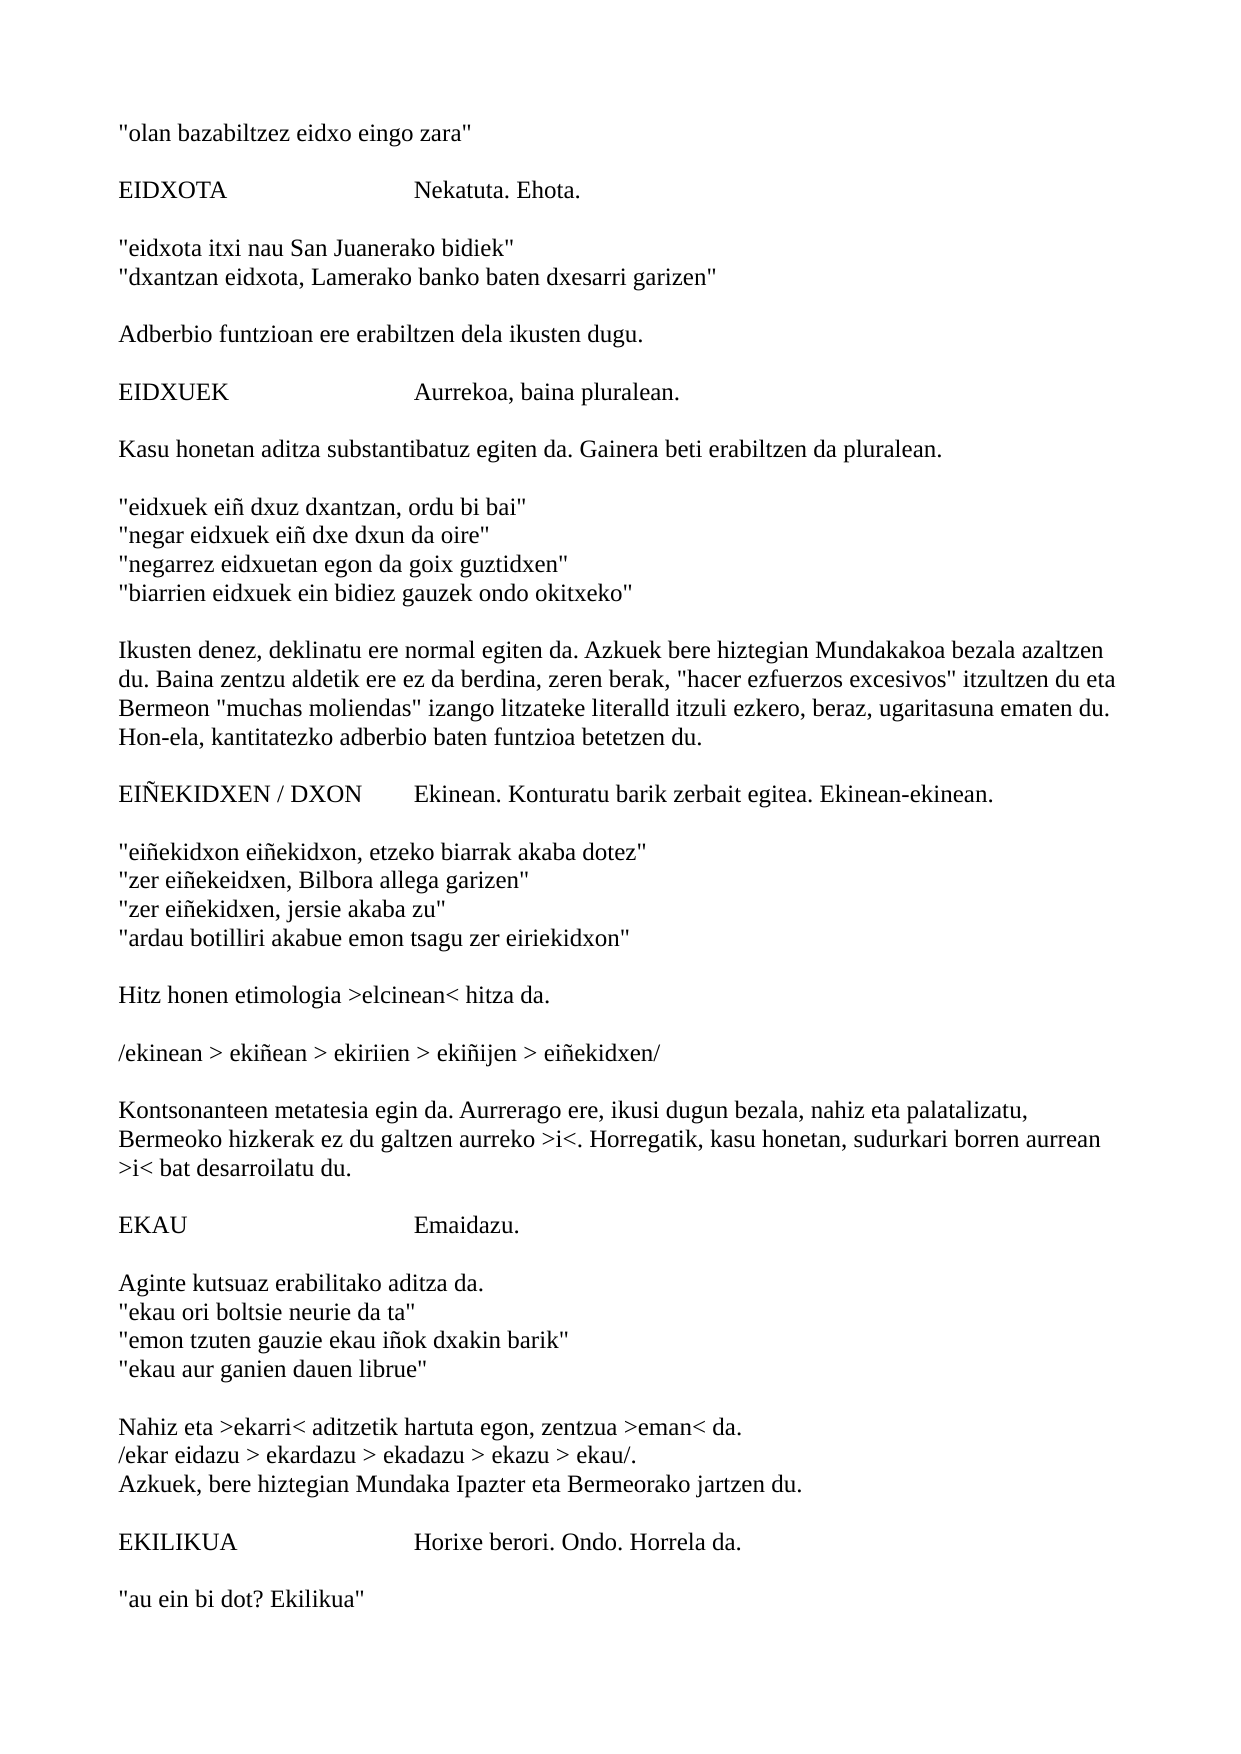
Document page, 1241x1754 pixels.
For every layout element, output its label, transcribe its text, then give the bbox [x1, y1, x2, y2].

text Adberbio funtzioan ere erabiltzen dela ikusten dugu. [118, 319, 1122, 348]
text "ardau botilliri akabue emon tsagu zer eiriekidxon" [118, 923, 1122, 952]
text "negarrez eidxuetan egon da goix guztidxen" [118, 549, 1122, 578]
text "ekau ori boltsie neurie da ta" [118, 1297, 1122, 1326]
text "dxantzan eidxota, Lamerako banko baten dxesarri garizen" [118, 262, 1122, 291]
text "eidxuek eiñ dxuz dxantzan, ordu bi bai" [118, 492, 1122, 521]
text EIDXUEK Aurrekoa, baina pluralean. [118, 377, 1122, 406]
text EKAU Emaidazu. [118, 1211, 1122, 1239]
text EIDXOTA Nekatuta. Ehota. [118, 176, 1122, 204]
text Aginte kutsuaz erabilitako aditza da. [118, 1268, 1122, 1297]
text Kontsonanteen metatesia egin da. Aurrerago ere, ikusi dugun bezala, nahiz eta palatalizatu, Bermeoko hizkerak ez du galtzen aurreko >i<. Horregatik, kasu honetan, sudurkari borren aurrean >i< bat desarroilatu du. [118, 1096, 1122, 1182]
text EKILIKUA Horixe berori. Ondo. Horrela da. [118, 1527, 1122, 1556]
text Azkuek, bere hiztegian Mundaka Ipazter eta Bermeorako jartzen du. [118, 1469, 1122, 1498]
text "emon tzuten gauzie ekau iñok dxakin barik" [118, 1326, 1122, 1354]
text "ekau aur ganien dauen librue" [118, 1354, 1122, 1383]
text Kasu honetan aditza substantibatuz egiten da. Gainera beti erabiltzen da pluralean. [118, 434, 1122, 463]
text "zer eiñekeidxen, Bilbora allega garizen" [118, 866, 1122, 894]
text "olan bazabiltzez eidxo eingo zara" [118, 118, 1122, 147]
text "negar eidxuek eiñ dxe dxun da oire" [118, 521, 1122, 549]
text Nahiz eta >ekarri< aditzetik hartuta egon, zentzua >eman< da. [118, 1412, 1122, 1441]
text "au ein bi dot? Ekilikua" [118, 1584, 1122, 1613]
text EIÑEKIDXEN / DXON Ekinean. Konturatu barik zerbait egitea. Ekinean-ekinean. [118, 779, 1122, 808]
text Hitz honen etimologia >elcinean< hitza da. [118, 981, 1122, 1009]
text "eiñekidxon eiñekidxon, etzeko biarrak akaba dotez" [118, 837, 1122, 866]
text /ekar eidazu > ekardazu > ekadazu > ekazu > ekau/. [118, 1441, 1122, 1469]
text Ikusten denez, deklinatu ere normal egiten da. Azkuek bere hiztegian Mundakakoa bezala azaltzen du. Baina zentzu aldetik ere ez da berdina, zeren berak, "hacer ezfuerzos excesivos" itzultzen du eta Bermeon "muchas moliendas" izango litzateke literalld itzuli ezkero, beraz, ugaritasuna ematen du. Hon-ela, kantitatezko adberbio baten funtzioa betetzen du. [118, 636, 1122, 751]
text /ekinean > ekiñean > ekiriien > ekiñijen > eiñekidxen/ [118, 1038, 1122, 1067]
text "biarrien eidxuek ein bidiez gauzek ondo okitxeko" [118, 578, 1122, 607]
text "zer eiñekidxen, jersie akaba zu" [118, 894, 1122, 923]
text "eidxota itxi nau San Juanerako bidiek" [118, 233, 1122, 262]
